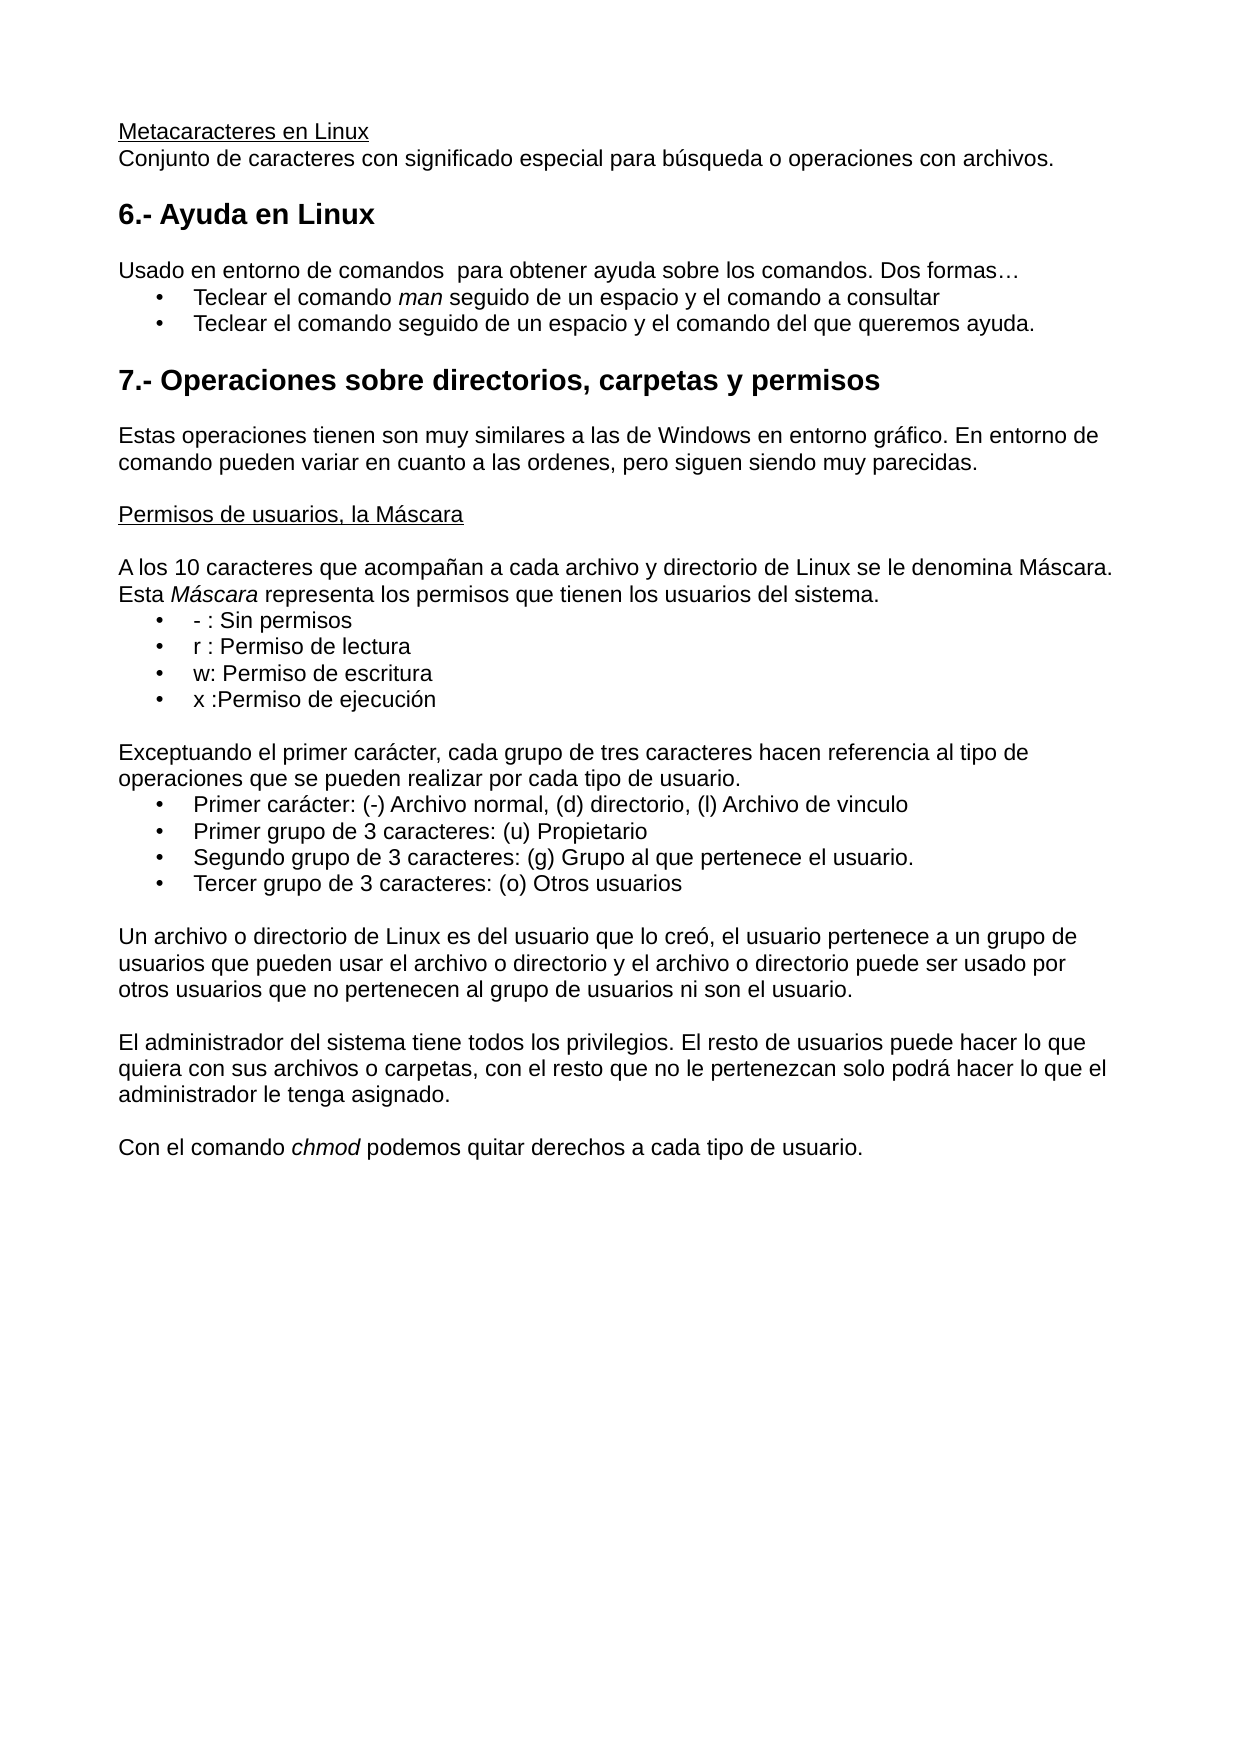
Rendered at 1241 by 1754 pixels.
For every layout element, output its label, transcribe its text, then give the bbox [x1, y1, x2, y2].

list - : Sin permisos [156, 607, 1122, 633]
list r : Permiso de lectura [156, 633, 1122, 659]
list w: Permiso de escritura [156, 659, 1122, 686]
list Teclear el comando seguido de un espacio y el comando del que queremos ayuda. [156, 310, 1122, 336]
text Exceptuando el primer carácter, cada grupo de tres caracteres hacen referencia al tipo de operaciones que se pueden realizar por cada tipo de usuario. [118, 739, 1122, 791]
list x :Permiso de ejecución [156, 686, 1122, 712]
text Permisos de usuarios, la Máscara [118, 501, 1122, 528]
list Segundo grupo de 3 caracteres: (g) Grupo al que pertenece el usuario. [156, 844, 1122, 870]
text 6.- Ayuda en Linux [118, 197, 1122, 231]
list Tercer grupo de 3 caracteres: (o) Otros usuarios [156, 870, 1122, 897]
text A los 10 caracteres que acompañan a cada archivo y directorio de Linux se le denomina Máscara. [118, 554, 1122, 581]
text Un archivo o directorio de Linux es del usuario que lo creó, el usuario pertenece a un grupo de usuarios que pueden usar el archivo o directorio y el archivo o directorio puede ser usado por otros usuarios que no pertenecen al grupo de usuarios ni son el usuario. [118, 923, 1122, 1002]
text Estas operaciones tienen son muy similares a las de Windows en entorno gráfico. En entorno de comando pueden variar en cuanto a las ordenes, pero siguen siendo muy parecidas. [118, 422, 1122, 475]
text Conjunto de caracteres con significado especial para búsqueda o operaciones con archivos. [118, 144, 1122, 171]
list Teclear el comando man seguido de un espacio y el comando a consultar [156, 283, 1122, 310]
text 7.- Operaciones sobre directorios, carpetas y permisos [118, 362, 1122, 396]
list Primer carácter: (-) Archivo normal, (d) directorio, (l) Archivo de vinculo [156, 791, 1122, 818]
text El administrador del sistema tiene todos los privilegios. El resto de usuarios puede hacer lo que quiera con sus archivos o carpetas, con el resto que no le pertenezcan solo podrá hacer lo que el administrador le tenga asignado. [118, 1028, 1122, 1108]
text Usado en entorno de comandos para obtener ayuda sobre los comandos. Dos formas… [118, 257, 1122, 283]
text Metacaracteres en Linux [118, 118, 1122, 144]
text Con el comando chmod podemos quitar derechos a cada tipo de usuario. [118, 1134, 1122, 1160]
list Primer grupo de 3 caracteres: (u) Propietario [156, 818, 1122, 844]
text Esta Máscara representa los permisos que tienen los usuarios del sistema. [118, 581, 1122, 607]
